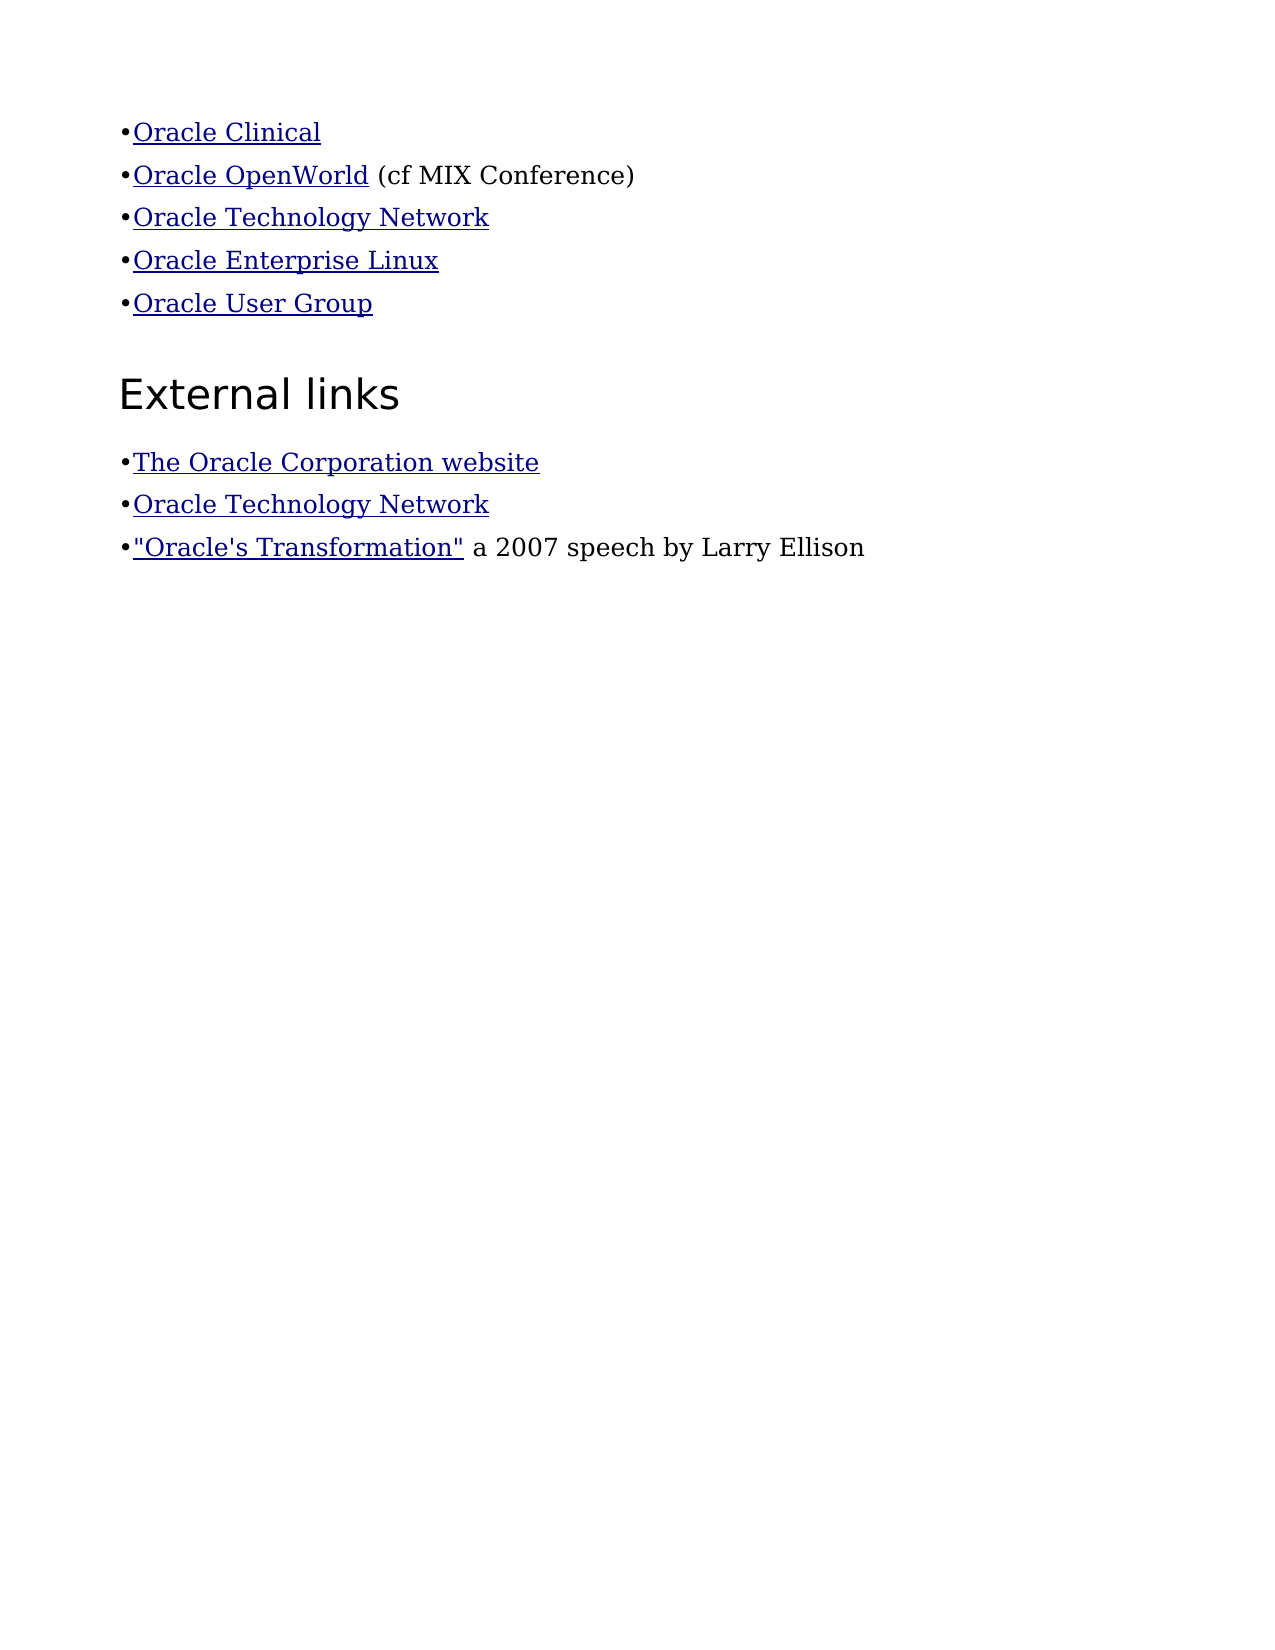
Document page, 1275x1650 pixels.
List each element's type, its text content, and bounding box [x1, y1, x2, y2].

list The Oracle Corporation website [118, 448, 1157, 477]
list Oracle User Group [118, 289, 1157, 318]
subtitle External links [118, 371, 1157, 419]
list Oracle Technology Network [118, 203, 1157, 233]
list Oracle Technology Network [118, 490, 1157, 519]
list "Oracle's Transformation" a 2007 speech by Larry Ellison [118, 533, 1157, 562]
list Oracle OpenWorld (cf MIX Conference) [118, 161, 1157, 190]
list Oracle Enterprise Linux [118, 246, 1157, 275]
list Oracle Clinical [118, 118, 1157, 147]
